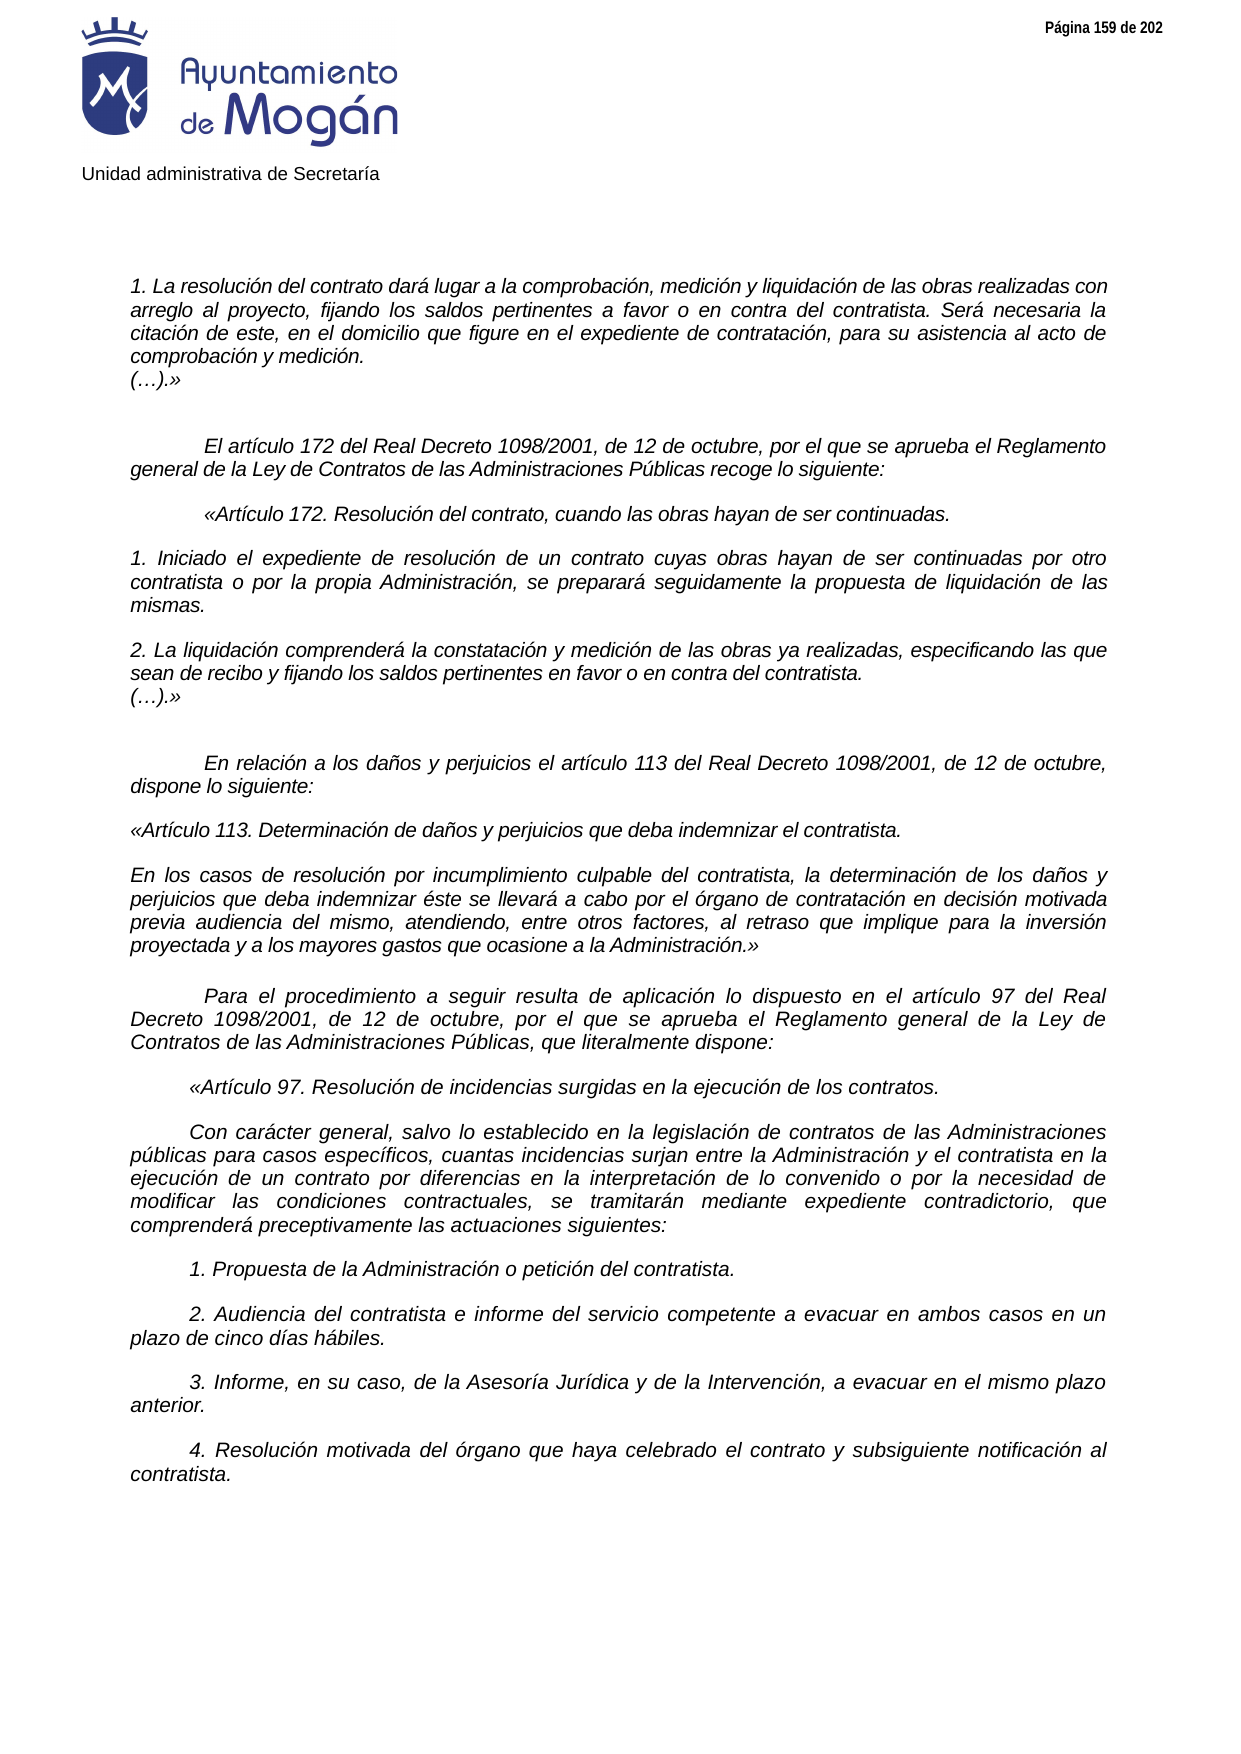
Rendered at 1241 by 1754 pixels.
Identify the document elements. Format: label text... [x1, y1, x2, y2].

text Con carácter general, salvo lo establecido en la legislación de contratos de las Administraciones públicas para casos específicos, cuantas incidencias surjan entre la Administración y el contratista en la ejecución de un contrato por diferencias en la interpretación de lo convenido o por la necesidad de modificar las condiciones contractuales, se tramitarán mediante expediente contradictorio, que comprenderá preceptivamente las actuaciones siguientes: [130, 1120, 1110, 1236]
text 3. Informe, en su caso, de la Asesoría Jurídica y de la Intervención, a evacuar en el mismo plazo anterior. [130, 1371, 1110, 1417]
text En relación a los daños y perjuicios el artículo 113 del Real Decreto 1098/2001, de 12 de octubre, dispone lo siguiente: [130, 751, 1110, 797]
text «Artículo 113. Determinación de daños y perjuicios que deba indemnizar el contratista. [130, 819, 1110, 842]
text 2. La liquidación comprenderá la constatación y medición de las obras ya realizadas, especificando las que sean de recibo y fijando los saldos pertinentes en favor o en contra del contratista. [130, 638, 1110, 685]
text (…).» [130, 685, 1110, 708]
picture [81, 17, 398, 153]
text (…).» [130, 368, 1110, 391]
text «Artículo 97. Resolución de incidencias surgidas en la ejecución de los contratos. [130, 1076, 1110, 1099]
text Para el procedimiento a seguir resulta de aplicación lo dispuesto en el artículo 97 del Real Decreto 1098/2001, de 12 de octubre, por el que se aprueba el Reglamento general de la Ley de Contratos de las Administraciones Públicas, que literalmente dispone: [130, 984, 1110, 1054]
text 2. Audiencia del contratista e informe del servicio competente a evacuar en ambos casos en un plazo de cinco días hábiles. [130, 1303, 1110, 1349]
text 4. Resolución motivada del órgano que haya celebrado el contrato y subsiguiente notificación al contratista. [130, 1439, 1110, 1485]
text En los casos de resolución por incumplimiento culpable del contratista, la determinación de los daños y perjuicios que deba indemnizar éste se llevará a cabo por el órgano de contratación en decisión motivada previa audiencia del mismo, atendiendo, entre otros factores, al retraso que implique para la inversión proyectada y a los mayores gastos que ocasione a la Administración.» [130, 864, 1110, 957]
text 1. Iniciado el expediente de resolución de un contrato cuyas obras hayan de ser continuadas por otro contratista o por la propia Administración, se preparará seguidamente la propuesta de liquidación de las mismas. [130, 547, 1110, 617]
text 1. Propuesta de la Administración o petición del contratista. [130, 1258, 1110, 1281]
text 1. La resolución del contrato dará lugar a la comprobación, medición y liquidación de las obras realizadas con arreglo al proyecto, fijando los saldos pertinentes a favor o en contra del contratista. Será necesaria la citación de este, en el domicilio que figure en el expediente de contratación, para su asistencia al acto de comprobación y medición. [130, 275, 1110, 368]
text El artículo 172 del Real Decreto 1098/2001, de 12 de octubre, por el que se aprueba el Reglamento general de la Ley de Contratos de las Administraciones Públicas recoge lo siguiente: [130, 434, 1110, 481]
text «Artículo 172. Resolución del contrato, cuando las obras hayan de ser continuadas. [130, 502, 1110, 525]
